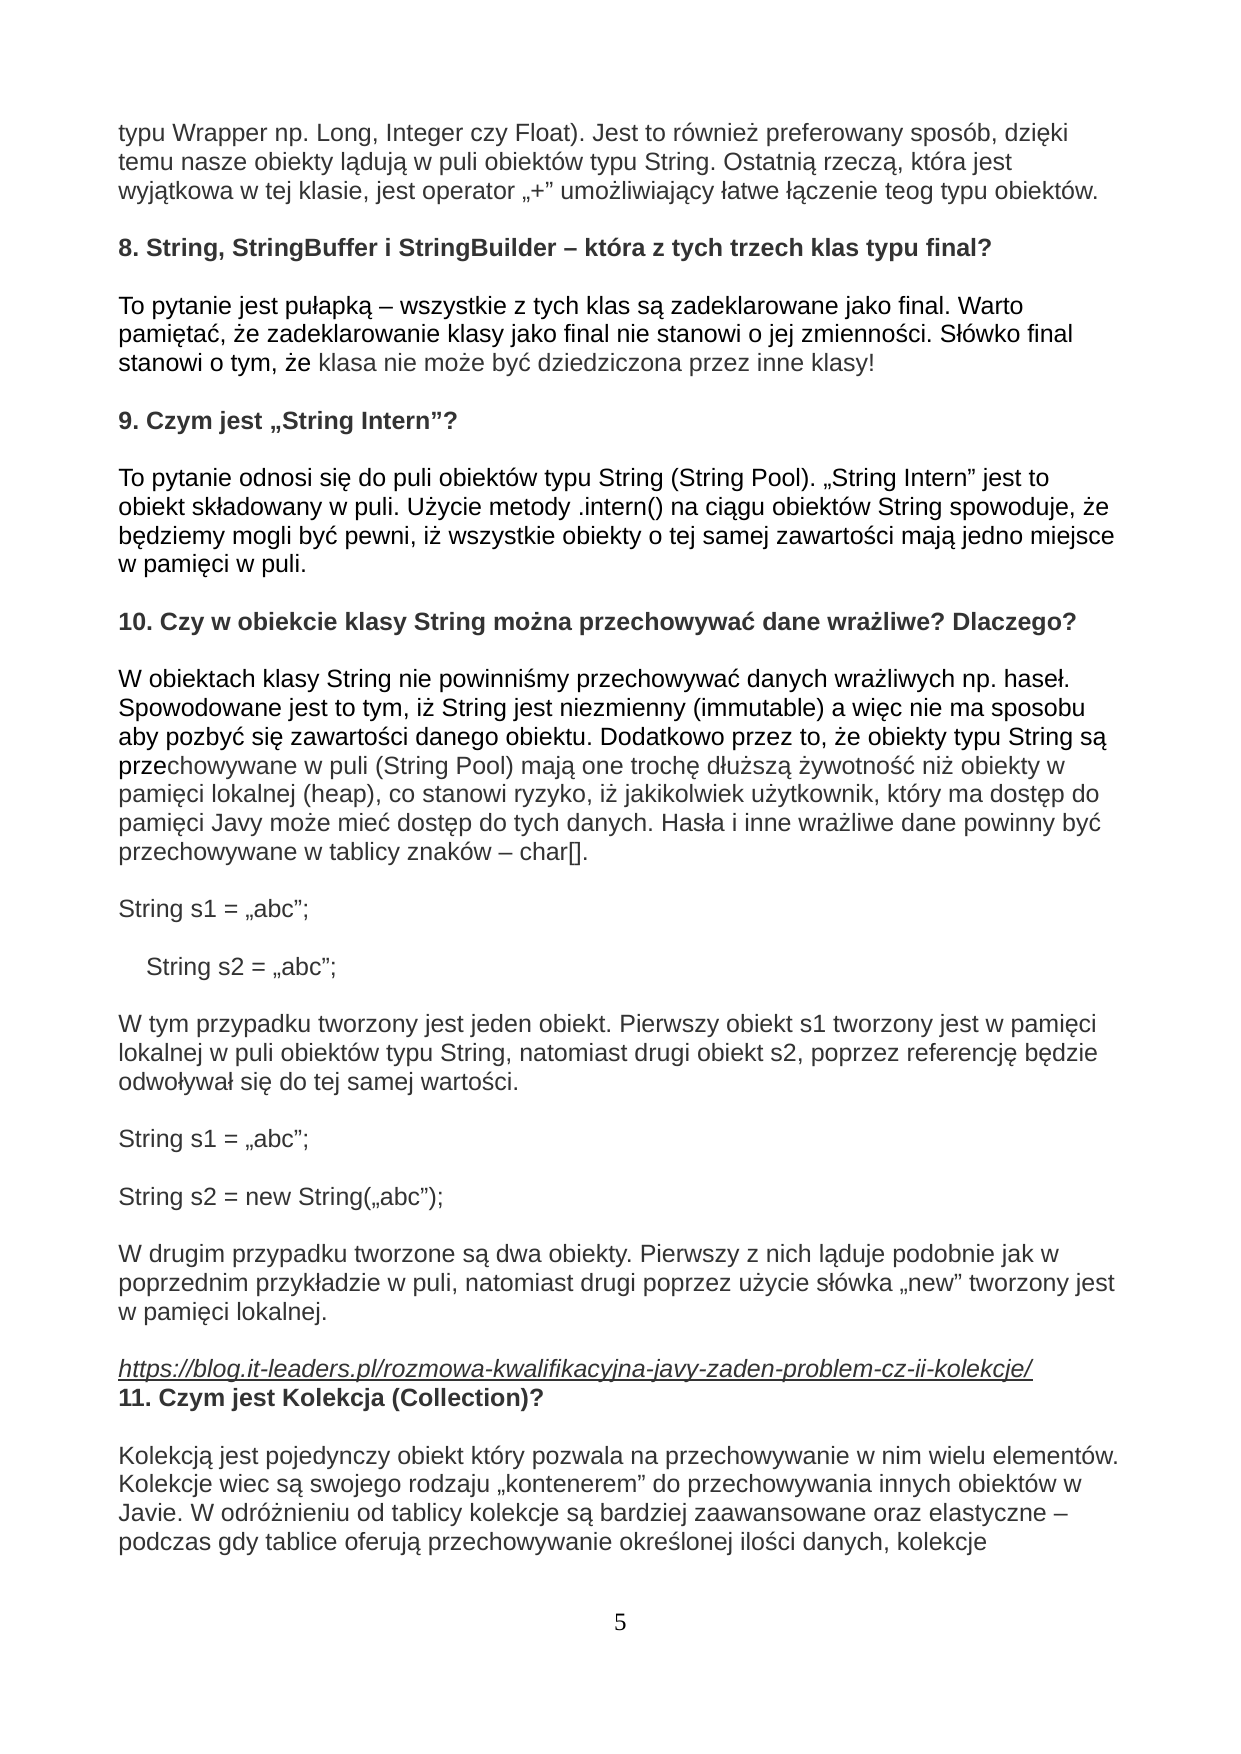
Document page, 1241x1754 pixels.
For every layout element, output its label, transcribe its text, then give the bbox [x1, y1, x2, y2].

text W drugim przypadku tworzone są dwa obiekty. Pierwszy z nich ląduje podobnie jak w poprzednim przykładzie w puli, natomiast drugi poprzez użycie słówka „new” tworzony jest w pamięci lokalnej. [118, 1239, 1122, 1326]
text String s2 = new String(„abc”); [118, 1182, 1122, 1211]
text To pytanie odnosi się do puli obiektów typu String (String Pool). „String Intern” jest to obiekt składowany w puli. Użycie metody .intern() na ciągu obiektów String spowoduje, że będziemy mogli być pewni, iż wszystkie obiekty o tej samej zawartości mają jedno miejsce w pamięci w puli. [118, 434, 1122, 607]
text To pytanie jest pułapką – wszystkie z tych klas są zadeklarowane jako final. Warto pamiętać, że zadeklarowanie klasy jako final nie stanowi o jej zmienności. Słówko final stanowi o tym, że klasa nie może być dziedziczona przez inne klasy! [118, 291, 1122, 377]
subtitle 10. Czy w obiekcie klasy String można przechowywać dane wrażliwe? Dlaczego? [118, 607, 1122, 636]
text W tym przypadku tworzony jest jeden obiekt. Pierwszy obiekt s1 tworzony jest w pamięci lokalnej w puli obiektów typu String, natomiast drugi obiekt s2, poprzez referencję będzie odwoływał się do tej samej wartości. [118, 1009, 1122, 1096]
text String s1 = „abc”; [118, 894, 1122, 923]
subtitle 9. Czym jest „String Intern”? [118, 406, 1122, 434]
subtitle 11. Czym jest Kolekcja (Collection)? [118, 1383, 1122, 1412]
subtitle 8. String, StringBuffer i StringBuilder – która z tych trzech klas typu final? [118, 233, 1122, 262]
text String s1 = „abc”; [118, 1124, 1122, 1153]
text String s2 = „abc”; [118, 952, 1122, 981]
text https://blog.it-leaders.pl/rozmowa-kwalifikacyjna-javy-zaden-problem-cz-ii-kolekcje/ [118, 1326, 1122, 1383]
text Kolekcją jest pojedynczy obiekt który pozwala na przechowywanie w nim wielu elementów. Kolekcje wiec są swojego rodzaju „kontenerem” do przechowywania innych obiektów w Javie. W odróżnieniu od tablicy kolekcje są bardziej zaawansowane oraz elastyczne – podczas gdy tablice oferują przechowywanie określonej ilości danych, kolekcje [118, 1412, 1122, 1556]
text typu Wrapper np. Long, Integer czy Float). Jest to również preferowany sposób, dzięki temu nasze obiekty lądują w puli obiektów typu String. Ostatnią rzeczą, która jest wyjątkowa w tej klasie, jest operator „+” umożliwiający łatwe łączenie teog typu obiektów. [118, 118, 1122, 204]
text W obiektach klasy String nie powinniśmy przechowywać danych wrażliwych np. haseł. Spowodowane jest to tym, iż String jest niezmienny (immutable) a więc nie ma sposobu aby pozbyć się zawartości danego obiektu. Dodatkowo przez to, że obiekty typu String są przechowywane w puli (String Pool) mają one trochę dłuższą żywotność niż obiekty w pamięci lokalnej (heap), co stanowi ryzyko, iż jakikolwiek użytkownik, który ma dostęp do pamięci Javy może mieć dostęp do tych danych. Hasła i inne wrażliwe dane powinny być przechowywane w tablicy znaków – char[]. [118, 664, 1122, 866]
